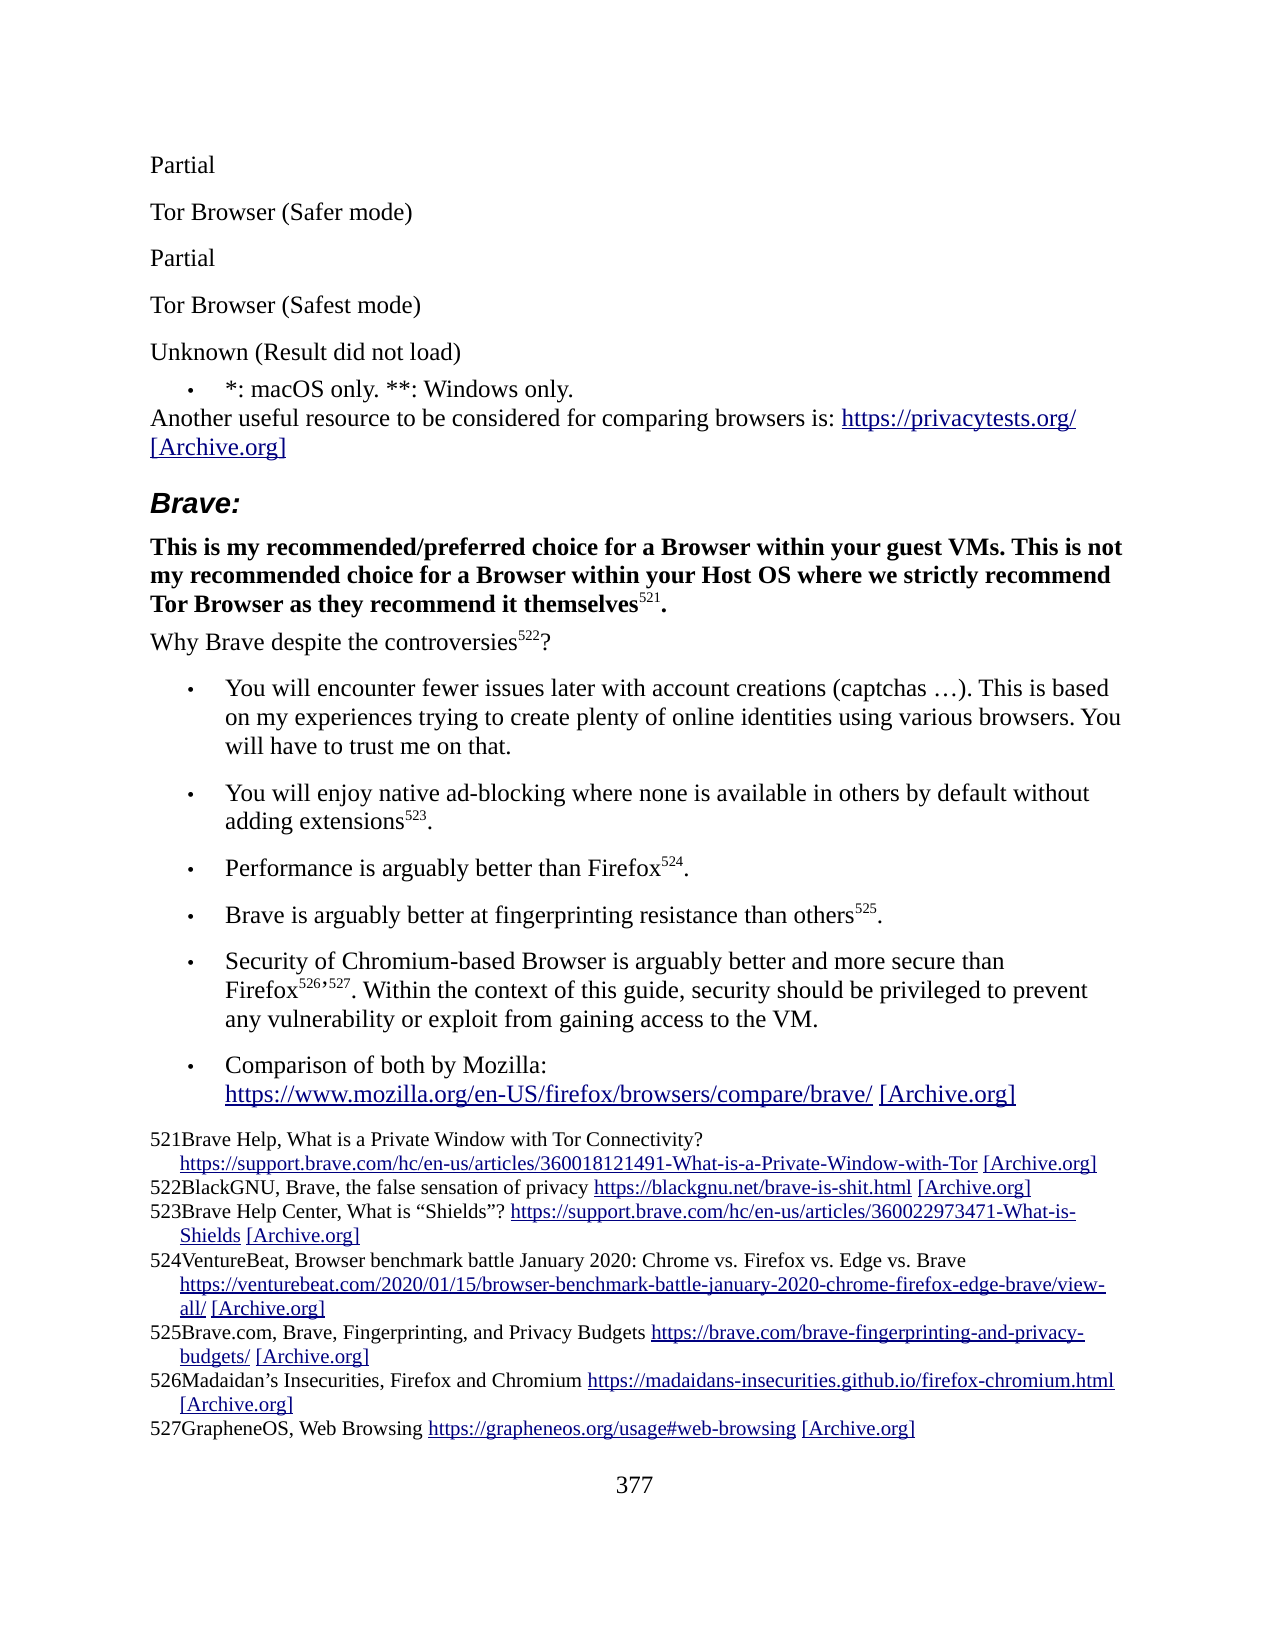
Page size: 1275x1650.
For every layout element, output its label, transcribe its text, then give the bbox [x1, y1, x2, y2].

text Partial [150, 150, 1125, 179]
list VentureBeat, Browser benchmark battle January 2020: Chrome vs. Firefox vs. Edge vs. Brave https://venturebeat.com/2020/01/15/browser-benchmark-battle-january-2020-chrome-firefox-edge-brave/view-all/ [Archive.org] [150, 1247, 1125, 1320]
list You will enjoy native ad-blocking where none is available in others by default without adding extensions. [187, 778, 1125, 835]
list Brave Help Center, What is “Shields”? https://support.brave.com/hc/en-us/articles/360022973471-What-is-Shields [Archive.org] [150, 1199, 1125, 1247]
list GrapheneOS, Web Browsing https://grapheneos.org/usage#web-browsing [Archive.org] [150, 1416, 1125, 1440]
list Brave is arguably better at fingerprinting resistance than others. [187, 900, 1125, 928]
text Unknown (Result did not load) [150, 337, 1125, 365]
list Brave.com, Brave, Fingerprinting, and Privacy Budgets https://brave.com/brave-fingerprinting-and-privacy-budgets/ [Archive.org] [150, 1320, 1125, 1368]
list Comparison of both by Mozilla: https://www.mozilla.org/en-US/firefox/browsers/compare/brave/ [Archive.org] [187, 1051, 1125, 1108]
text Partial [150, 243, 1125, 272]
text BlackGNU, Brave, the false sensation of privacy https://blackgnu.net/brave-is-shit.html [Archive.org] [150, 1175, 1125, 1199]
list Performance is arguably better than Firefox. [187, 853, 1125, 882]
subtitle Brave: [150, 486, 1125, 519]
list Security of Chromium-based Browser is arguably better and more secure than Firefox’. Within the context of this guide, security should be privileged to prevent any vulnerability or exploit from gaining access to the VM. [187, 946, 1125, 1033]
text Brave Help, What is a Private Window with Tor Connectivity? https://support.brave.com/hc/en-us/articles/360018121491-What-is-a-Private-Window-with-Tor [Archive.org] [150, 1127, 1125, 1175]
list Madaidan’s Insecurities, Firefox and Chromium https://madaidans-insecurities.github.io/firefox-chromium.html [Archive.org] [150, 1368, 1125, 1416]
text This is my recommended/preferred choice for a Browser within your guest VMs. This is not my recommended choice for a Browser within your Host OS where we strictly recommend Tor Browser as they recommend it themselves. [150, 532, 1125, 618]
text Another useful resource to be considered for comparing browsers is: https://privacytests.org/ [Archive.org] [150, 403, 1125, 461]
list You will encounter fewer issues later with account creations (captchas …). This is based on my experiences trying to create plenty of online identities using various browsers. You will have to trust me on that. [187, 673, 1125, 760]
text Tor Browser (Safer mode) [150, 197, 1125, 225]
text Why Brave despite the controversies? [150, 627, 1125, 656]
list *: macOS only. **: Windows only. [187, 374, 1125, 403]
text Tor Browser (Safest mode) [150, 290, 1125, 319]
